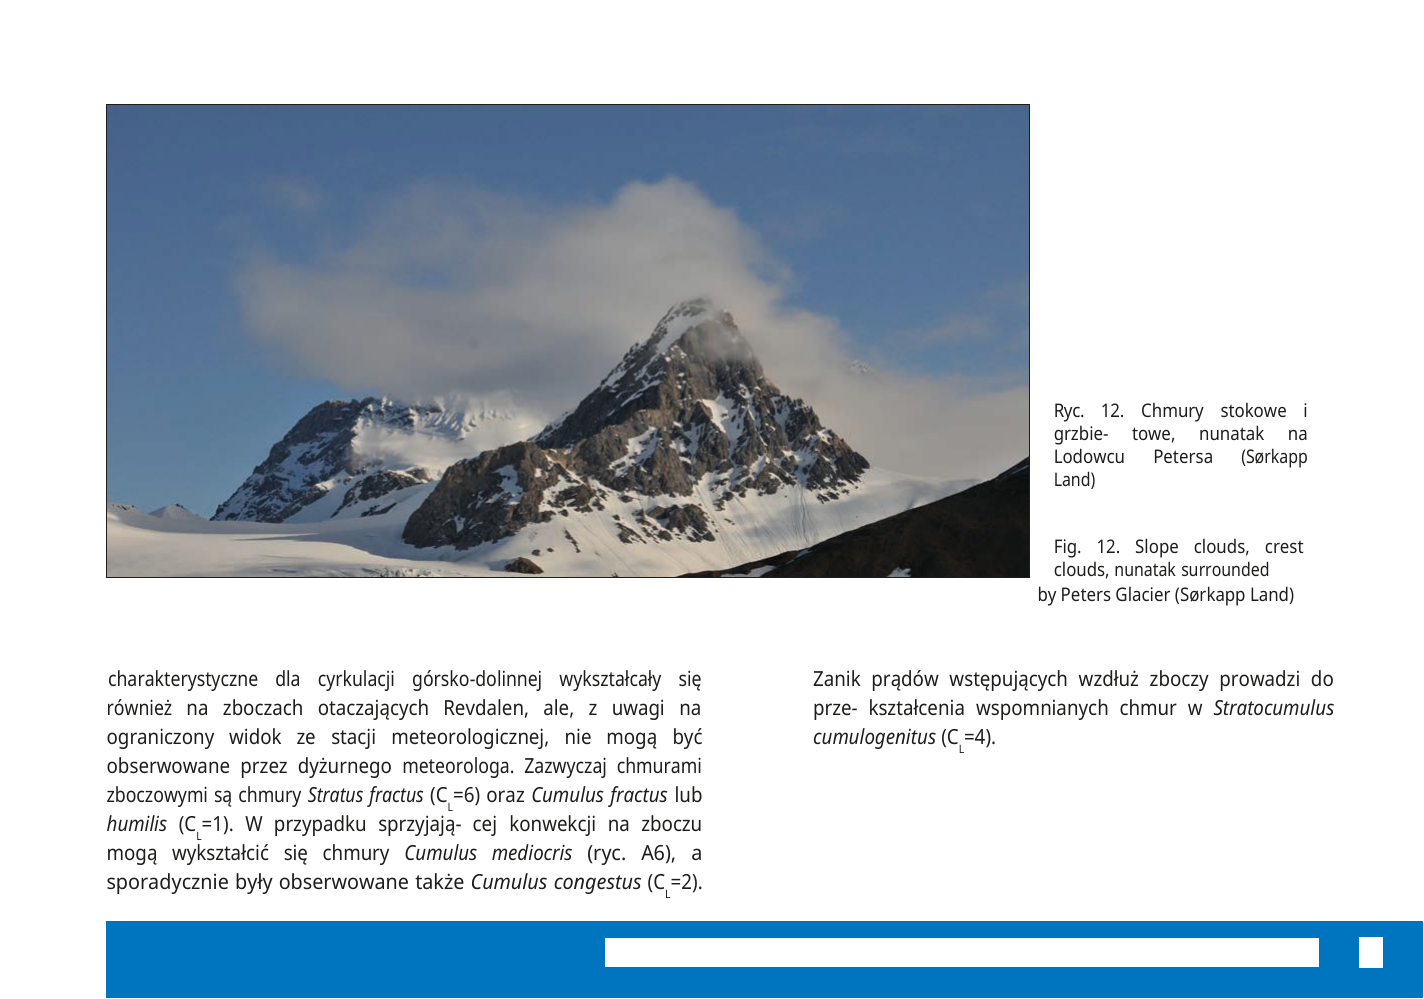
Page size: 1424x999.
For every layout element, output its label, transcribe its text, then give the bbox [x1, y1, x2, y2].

text Ryc. 12. Chmury stokowe i grzbie- towe, nunatak na Lodowcu Petersa (Sørkapp Land) [1053, 399, 1308, 491]
text Zanik prądów wstępujących wzdłuż zboczy prowadzi do prze- kształcenia wspomnianych chmur w Stratocumulus cumulogenitus (CL=4). [813, 664, 1334, 751]
text charakterystyczne dla cyrkulacji górsko-dolinnej wykształcały się również na zboczach otaczających Revdalen, ale, z uwagi na ograniczony widok ze stacji meteorologicznej, nie mogą być obserwowane przez dyżurnego meteorologa. Zazwyczaj chmurami zboczowymi są chmury Stratus fractus (CL=6) oraz Cumulus fractus lub humilis (CL=1). W przypadku sprzyjają- cej konwekcji na zboczu mogą wykształcić się chmury Cumulus mediocris (ryc. A6), a sporadycznie były obserwowane także Cumulus congestus (CL=2). [106, 664, 702, 895]
text by Peters Glacier (Sørkapp Land) [0, 582, 1294, 607]
text Fig. 12. Slope clouds, crest clouds, nunatak surrounded [1053, 536, 1303, 581]
